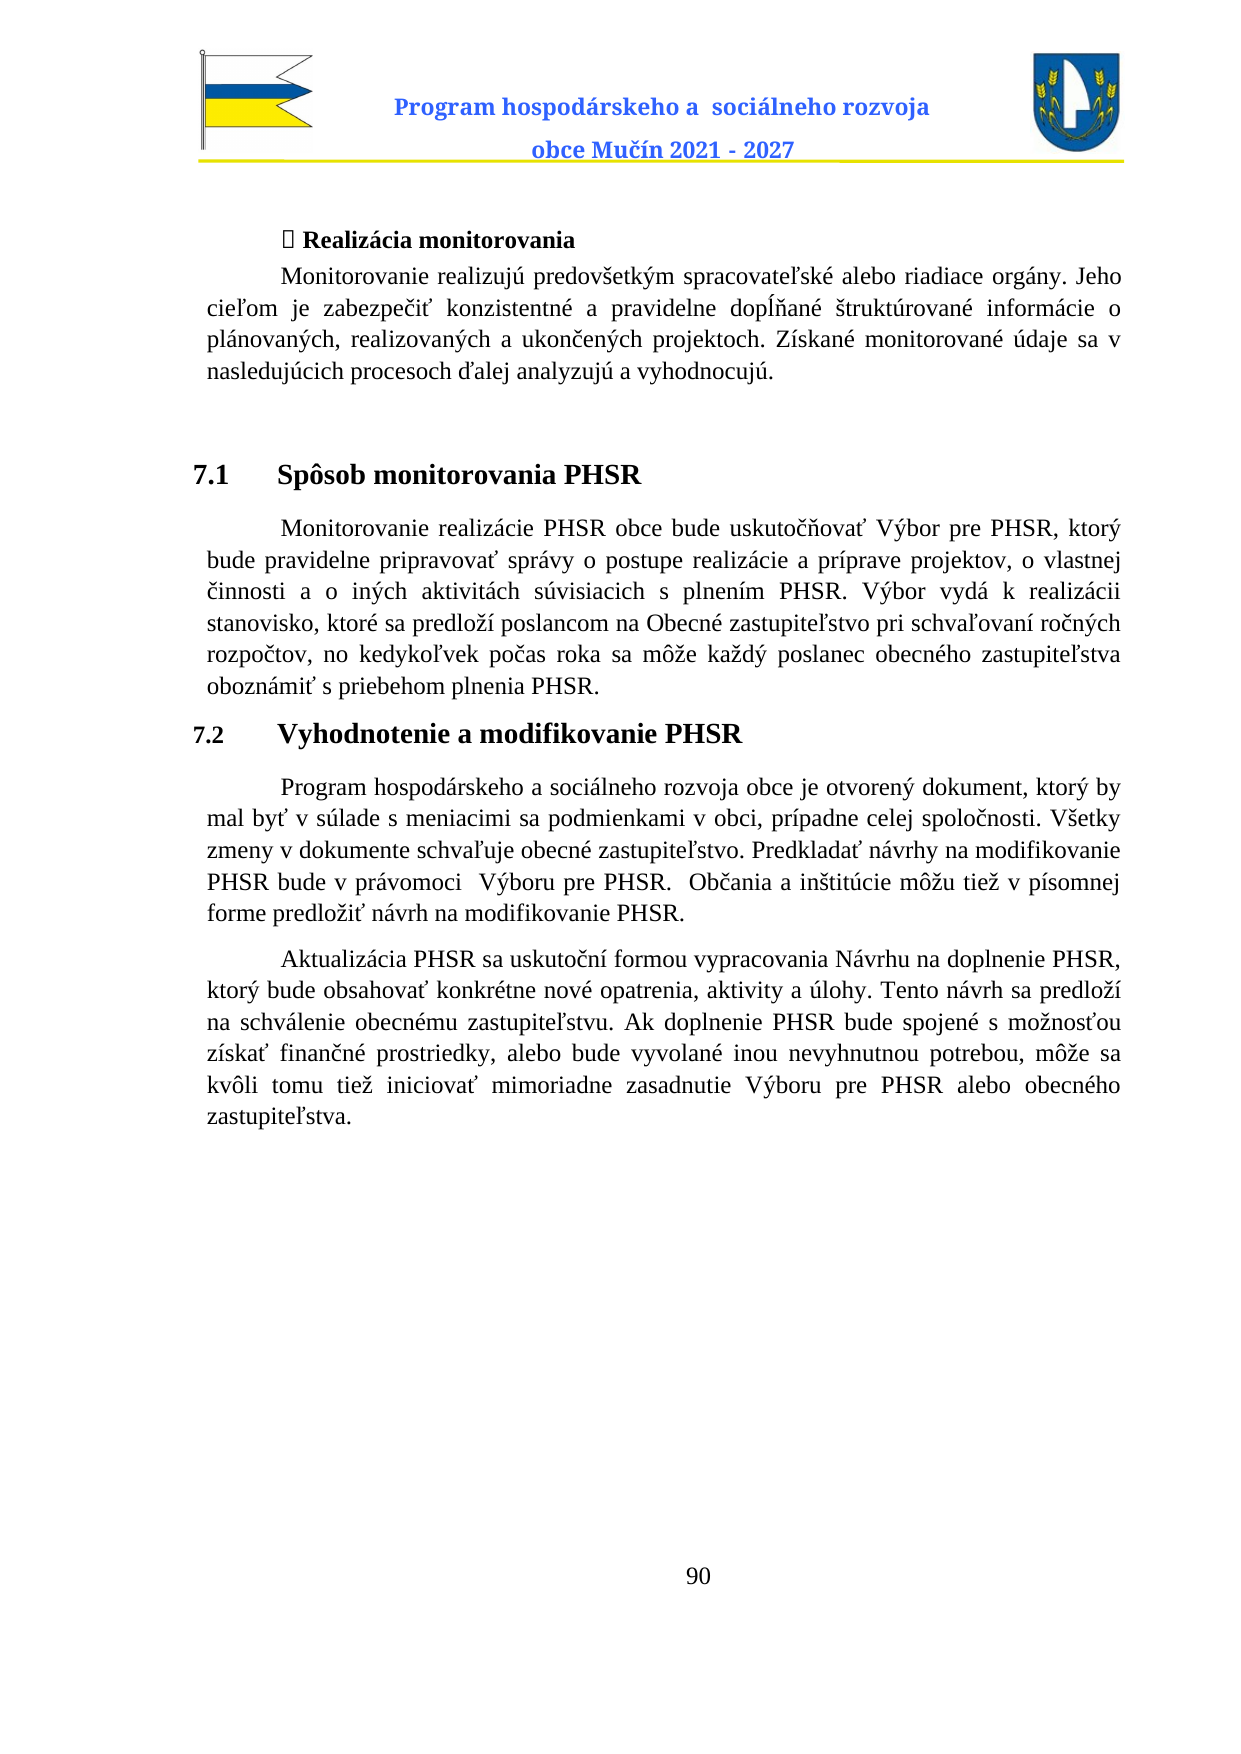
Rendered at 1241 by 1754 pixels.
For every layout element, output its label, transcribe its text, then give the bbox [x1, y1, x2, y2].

subtitle  Realizácia monitorovania [281, 222, 1123, 256]
subtitle 7.2 Vyhodnotenie a modifikovanie PHSR [193, 716, 1123, 750]
text Program hospodárskeho a sociálneho rozvoja obce je otvorený dokument, ktorý by mal byť v súlade s meniacimi sa podmienkami v obci, prípadne celej spoločnosti. Všetky zmeny v dokumente schvaľuje obecné zastupiteľstvo. Predkladať návrhy na modifikovanie PHSR bude v právomoci Výboru pre PHSR. Občania a inštitúcie môžu tiež v písomnej forme predložiť návrh na modifikovanie PHSR. [207, 772, 1122, 927]
text Monitorovanie realizácie PHSR obce bude uskutočňovať Výbor pre PHSR, ktorý bude pravidelne pripravovať správy o postupe realizácie a príprave projektov, o vlastnej činnosti a o iných aktivitách súvisiacich s plnením PHSR. Výbor vydá k realizácii stanovisko, ktoré sa predloží poslancom na Obecné zastupiteľstvo pri schvaľovaní ročných rozpočtov, no kedykoľvek počas roka sa môže každý poslanec obecného zastupiteľstva oboznámiť s priebehom plnenia PHSR. [207, 513, 1122, 700]
text Aktualizácia PHSR sa uskutoční formou vypracovania Návrhu na doplnenie PHSR, ktorý bude obsahovať konkrétne nové opatrenia, aktivity a úlohy. Tento návrh sa predloží na schválenie obecnému zastupiteľstvu. Ak doplnenie PHSR bude spojené s možnosťou získať finančné prostriedky, alebo bude vyvolané inou nevyhnutnou potrebou, môže sa kvôli tomu tiež iniciovať mimoriadne zasadnutie Výboru pre PHSR alebo obecného zastupiteľstva. [207, 944, 1122, 1130]
text Monitorovanie realizujú predovšetkým spracovateľské alebo riadiace orgány. Jeho cieľom je zabezpečiť konzistentné a pravidelne dopĺňané štruktúrované informácie o plánovaných, realizovaných a ukončených projektoch. Získané monitorované údaje sa v nasledujúcich procesoch ďalej analyzujú a vyhodnocujú. [207, 261, 1122, 385]
subtitle 7.1 Spôsob monitorovania PHSR [193, 457, 1123, 491]
